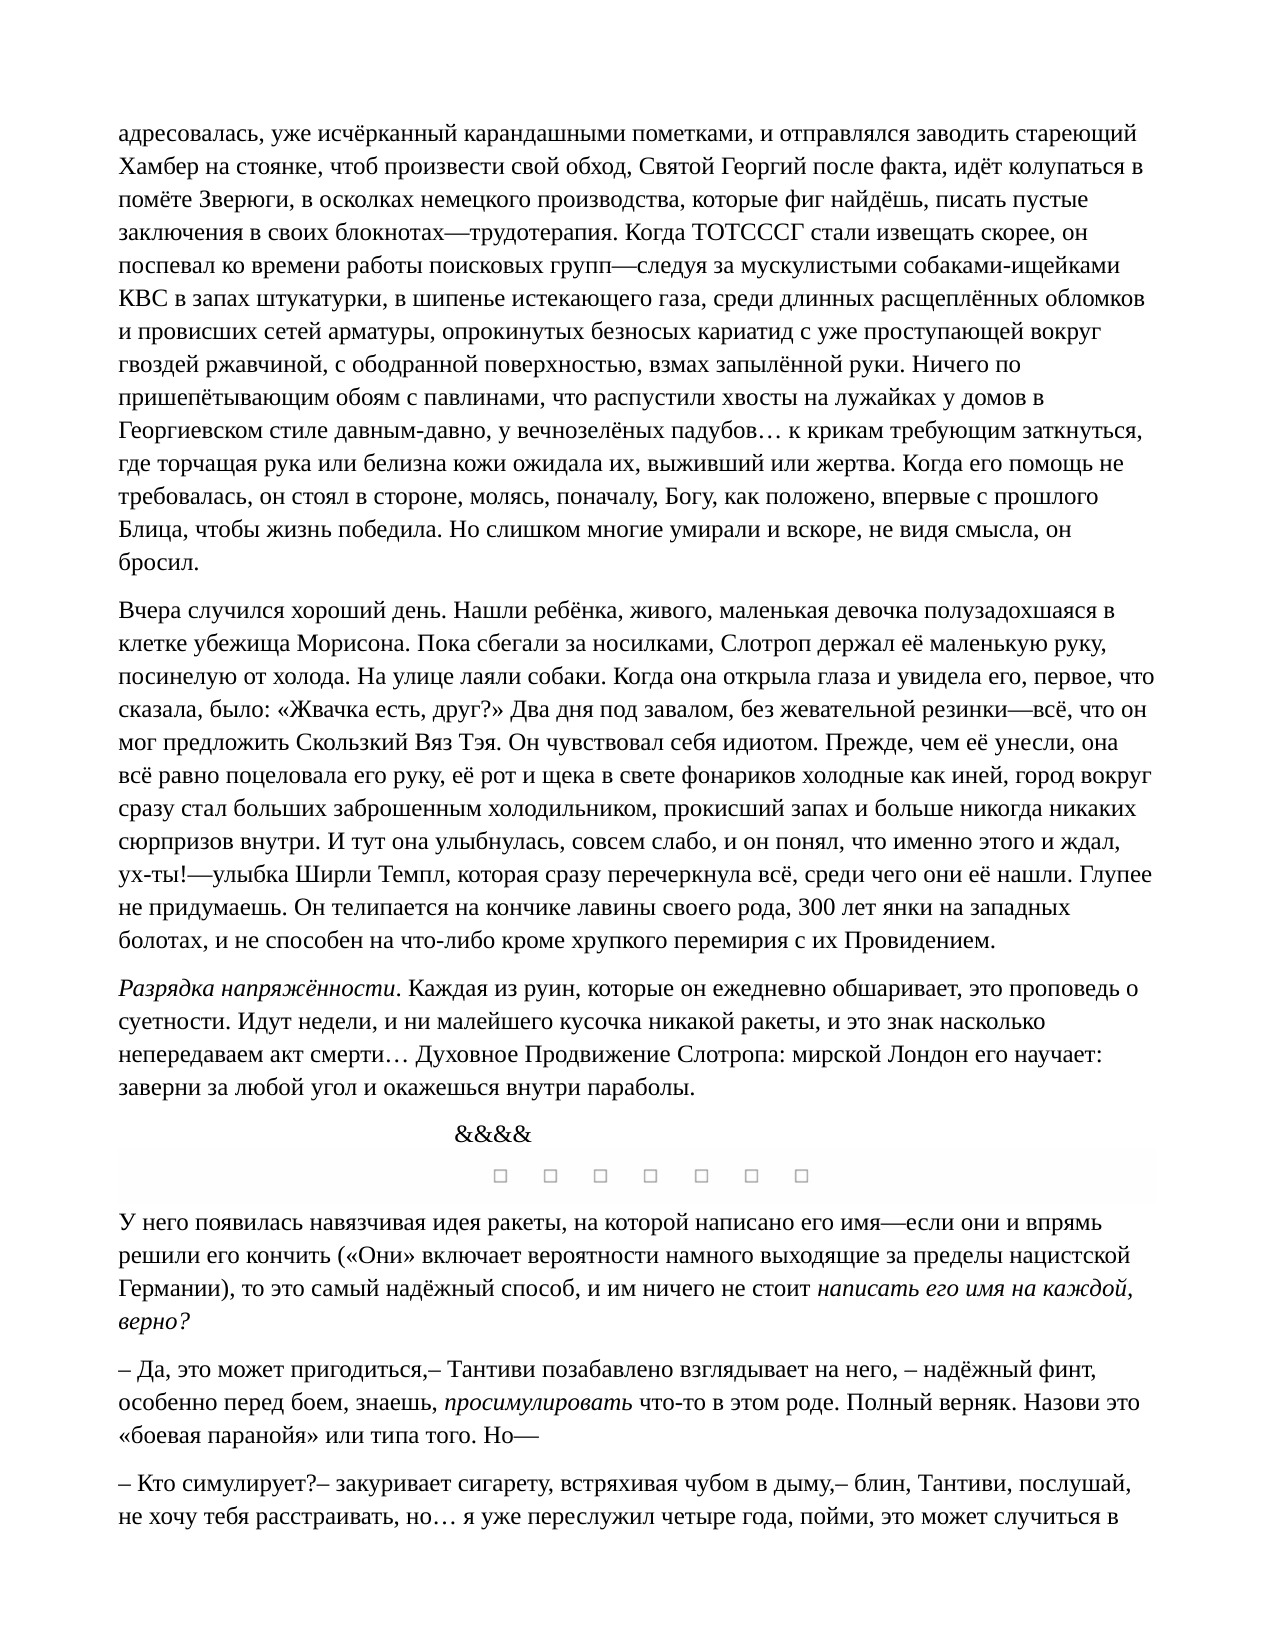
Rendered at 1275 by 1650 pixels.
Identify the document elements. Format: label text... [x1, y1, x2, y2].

text Разрядка напряжённости. Каждая из руин, которые он ежедневно обшаривает, это проповедь о суетности. Идут недели, и ни малейшего кусочка никакой ракеты, и это знак насколько непередаваем акт смерти… Духовное Продвижение Слотропа: мирской Лондон его научает: заверни за любой угол и окажешься внутри параболы. [118, 973, 1157, 1101]
picture [118, 1148, 1157, 1204]
text У него появилась навязчивая идея ракеты, на которой написано его имя—если они и впрямь решили его кончить («Они» включает вероятности намного выходящие за пределы нацистской Германии), то это самый надёжный способ, и им ничего не стоит написать его имя на каждой, верно? [118, 1204, 1157, 1335]
text – Кто симулирует?– закуривает сигарету, встряхивая чубом в дыму,– блин, Тантиви, послушай, не хочу тебя расстраивать, но… я уже переслужил четыре года, пойми, это может случиться в [118, 1468, 1157, 1529]
text адресовалась, уже исчёрканный карандашными пометками, и отправлялся заводить стареющий Хамбер на стоянке, чтоб произвести свой обход, Святой Георгий после факта, идёт колупаться в помёте Зверюги, в осколках немецкого производства, которые фиг найдёшь, писать пустые заключения в своих блокнотах—трудотерапия. Когда ТОТСССГ стали извещать скорее, он поспевал ко времени работы поисковых групп—следуя за мускулистыми собаками-ищейками КВС в запах штукатурки, в шипенье истекающего газа, среди длинных расщеплённых обломков и провисших сетей арматуры, опрокинутых безносых кариатид с уже проступающей вокруг гвоздей ржавчиной, с ободранной поверхностью, взмах запылённой руки. Ничего по пришепётывающим обоям с павлинами, что распустили хвосты на лужайках у домов в Георгиевском стиле давным-давно, у вечнозелёных падубов… к крикам требующим заткнуться, где торчащая рука или белизна кожи ожидала их, выживший или жертва. Когда его помощь не требовалась, он стоял в стороне, молясь, поначалу, Богу, как положено, впервые с прошлого Блица, чтобы жизнь победила. Но слишком многие умирали и вскоре, не видя смысла, он бросил. [118, 118, 1157, 576]
text &&&& [118, 1119, 1157, 1148]
text – Да, это может пригодиться,– Тантиви позабавлено взглядывает на него, – надёжный финт, особенно перед боем, знаешь, просимулировать что-то в этом роде. Полный верняк. Назови это «боевая паранойя» или типа того. Но— [118, 1354, 1157, 1449]
text Вчера случился хороший день. Нашли ребёнка, живого, маленькая девочка полузадохшаяся в клетке убежища Морисона. Пока сбегали за носилками, Слотроп держал её маленькую руку, посинелую от холода. На улице лаяли собаки. Когда она открыла глаза и увидела его, первое, что сказала, было: «Жвачка есть, друг?» Два дня под завалом, без жевательной резинки—всё, что он мог предложить Скользкий Вяз Тэя. Он чувствовал себя идиотом. Прежде, чем её унесли, она всё равно поцеловала его руку, её рот и щека в свете фонариков холодные как иней, город вокруг сразу стал больших заброшенным холодильником, прокисший запах и больше никогда никаких сюрпризов внутри. И тут она улыбнулась, совсем слабо, и он понял, что именно этого и ждал, ух-ты!—улыбка Ширли Темпл, которая сразу перечеркнула всё, среди чего они её нашли. Глупее не придумаешь. Он телипается на кончике лавины своего рода, 300 лет янки на западных болотах, и не способен на что-либо кроме хрупкого перемирия с их Провидением. [118, 595, 1157, 954]
